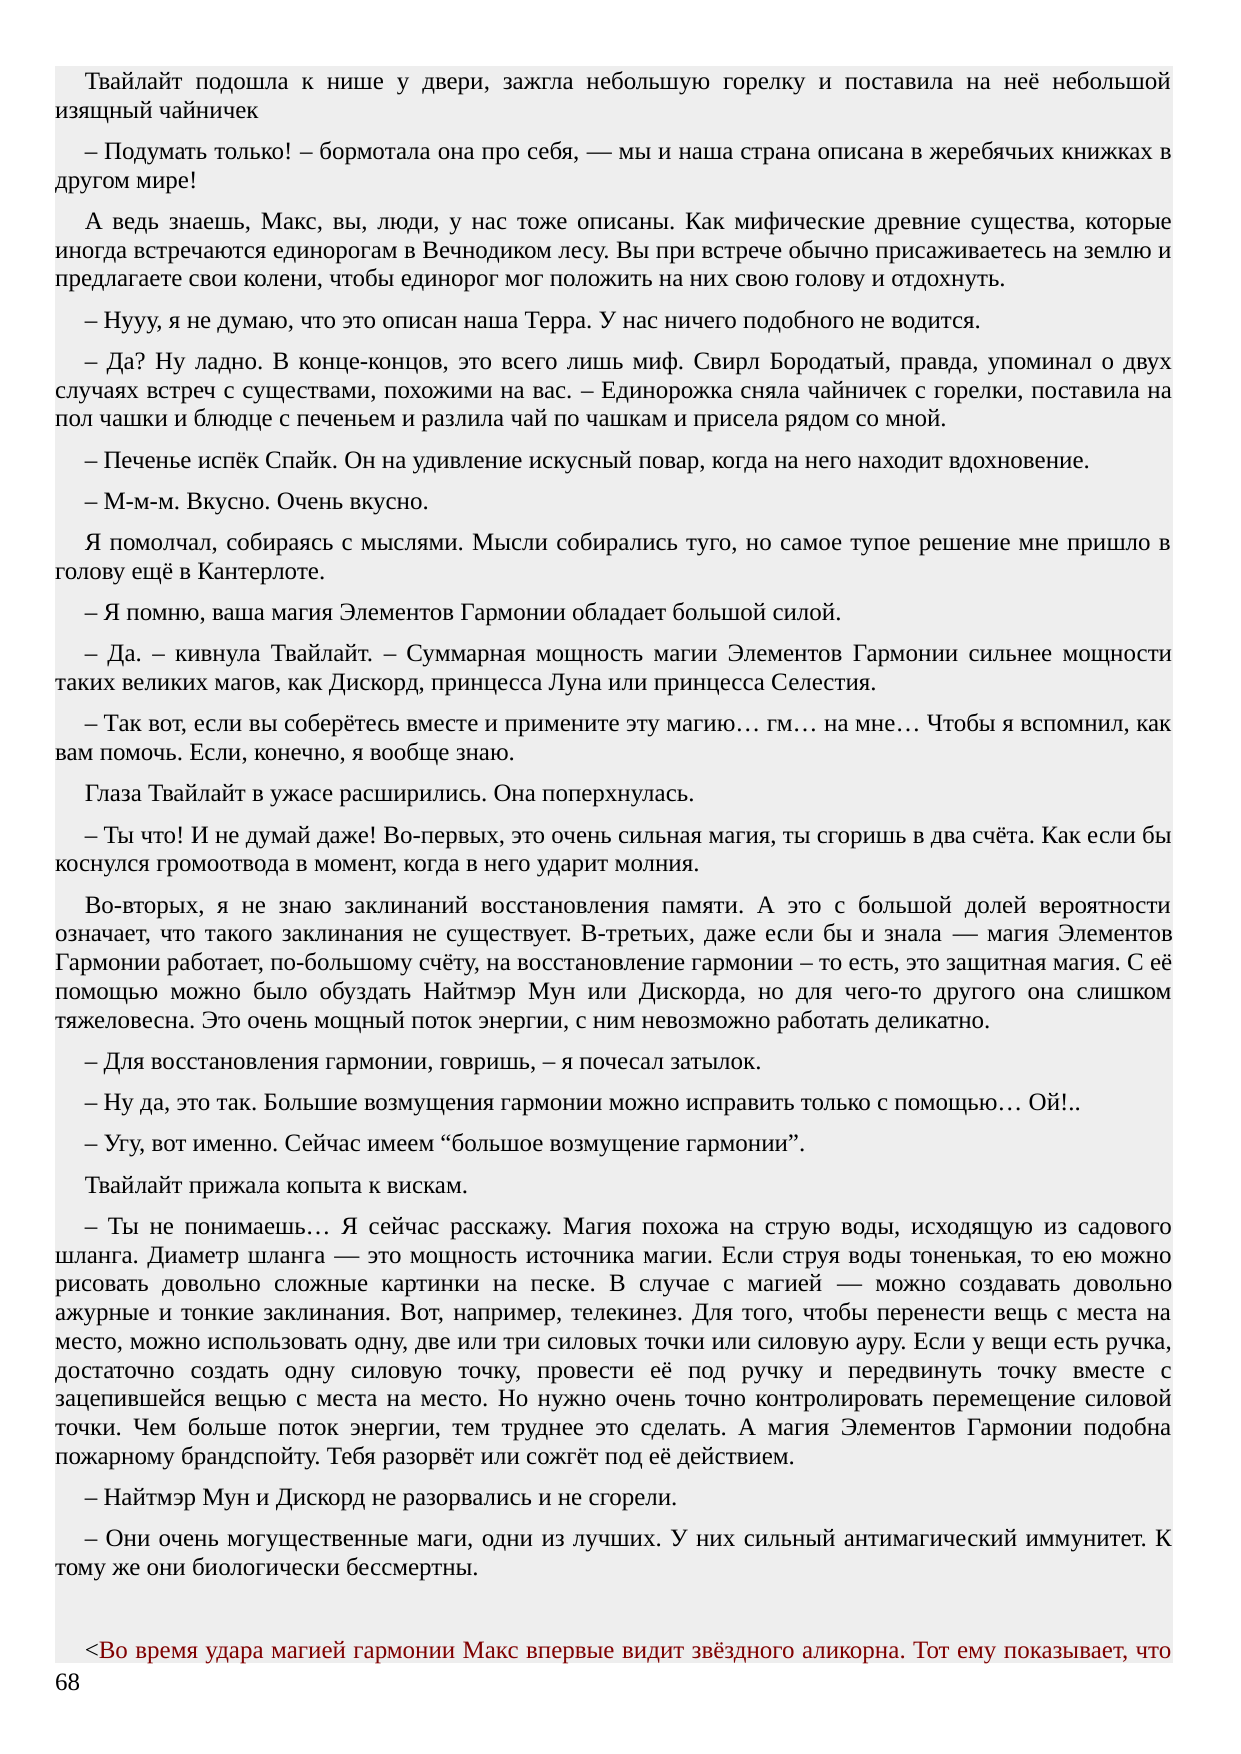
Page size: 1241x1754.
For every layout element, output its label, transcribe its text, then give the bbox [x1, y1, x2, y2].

text – Для восстановления гармонии, говришь, – я почесал затылок. [55, 1046, 1173, 1075]
text – Ты не понимаешь… Я сейчас расскажу. Магия похожа на струю воды, исходящую из садового шланга. Диаметр шланга — это мощность источника магии. Если струя воды тоненькая, то ею можно рисовать довольно сложные картинки на песке. В случае с магией — можно создавать довольно ажурные и тонкие заклинания. Вот, например, телекинез. Для того, чтобы перенести вещь с места на место, можно использовать одну, две или три силовых точки или силовую ауру. Если у вещи есть ручка, достаточно создать одну силовую точку, провести её под ручку и передвинуть точку вместе с зацепившейся вещью с места на место. Но нужно очень точно контролировать перемещение силовой точки. Чем больше поток энергии, тем труднее это сделать. А магия Элементов Гармонии подобна пожарному брандспойту. Тебя разорвёт или сожгёт под её действием. [55, 1211, 1173, 1470]
text Во-вторых, я не знаю заклинаний восстановления памяти. А это с большой долей вероятности означает, что такого заклинания не существует. В-третьих, даже если бы и знала — магия Элементов Гармонии работает, по-большому счёту, на восстановление гармонии – то есть, это защитная магия. С её помощью можно было обуздать Найтмэр Мун или Дискорда, но для чего-то другого она слишком тяжеловесна. Это очень мощный поток энергии, с ним невозможно работать деликатно. [55, 890, 1173, 1033]
text – Печенье испёк Спайк. Он на удивление искусный повар, когда на него находит вдохновение. [55, 445, 1173, 473]
text Твайлайт прижала копыта к вискам. [55, 1170, 1173, 1198]
text Твайлайт подошла к нише у двери, зажгла небольшую горелку и поставила на неё небольшой изящный чайничек [55, 66, 1173, 123]
text <Во время удара магией гармонии Макс впервые видит звёздного аликорна. Тот ему показывает, что [55, 1635, 1173, 1663]
text – Так вот, если вы соберётесь вместе и примените эту магию… гм… на мне… Чтобы я вспомнил, как вам помочь. Если, конечно, я вообще знаю. [55, 708, 1173, 766]
text – Ты что! И не думай даже! Во-первых, это очень сильная магия, ты сгоришь в два счёта. Как если бы коснулся громоотвода в момент, когда в него ударит молния. [55, 820, 1173, 877]
text – Угу, вот именно. Сейчас имеем “большое возмущение гармонии”. [55, 1128, 1173, 1157]
text Я помолчал, собираясь с мыслями. Мысли собирались туго, но самое тупое решение мне пришло в голову ещё в Кантерлоте. [55, 527, 1173, 585]
text Глаза Твайлайт в ужасе расширились. Она поперхнулась. [55, 778, 1173, 807]
text – Ну да, это так. Большие возмущения гармонии можно исправить только с помощью… Ой!.. [55, 1087, 1173, 1116]
text – Нууу, я не думаю, что это описан наша Терра. У нас ничего подобного не водится. [55, 305, 1173, 333]
text – Я помню, ваша магия Элементов Гармонии обладает большой силой. [55, 597, 1173, 626]
text – Да? Ну ладно. В конце-концов, это всего лишь миф. Свирл Бородатый, правда, упоминал о двух случаях встреч с существами, похожими на вас. – Единорожка сняла чайничек с горелки, поставила на пол чашки и блюдце с печеньем и разлила чай по чашкам и присела рядом со мной. [55, 346, 1173, 432]
text – Найтмэр Мун и Дискорд не разорвались и не сгорели. [55, 1482, 1173, 1511]
text – Они очень могущественные маги, одни из лучших. У них сильный антимагический иммунитет. К тому же они биологически бессмертны. [55, 1523, 1173, 1581]
text – Да. – кивнула Твайлайт. – Суммарная мощность магии Элементов Гармонии сильнее мощности таких великих магов, как Дискорд, принцесса Луна или принцесса Селестия. [55, 638, 1173, 696]
text – М-м-м. Вкусно. Очень вкусно. [55, 486, 1173, 515]
text А ведь знаешь, Макс, вы, люди, у нас тоже описаны. Как мифические древние существа, которые иногда встречаются единорогам в Вечнодиком лесу. Вы при встрече обычно присаживаетесь на землю и предлагаете свои колени, чтобы единорог мог положить на них свою голову и отдохнуть. [55, 206, 1173, 292]
text – Подумать только! – бормотала она про себя, — мы и наша страна описана в жеребячьих книжках в другом мире! [55, 136, 1173, 193]
